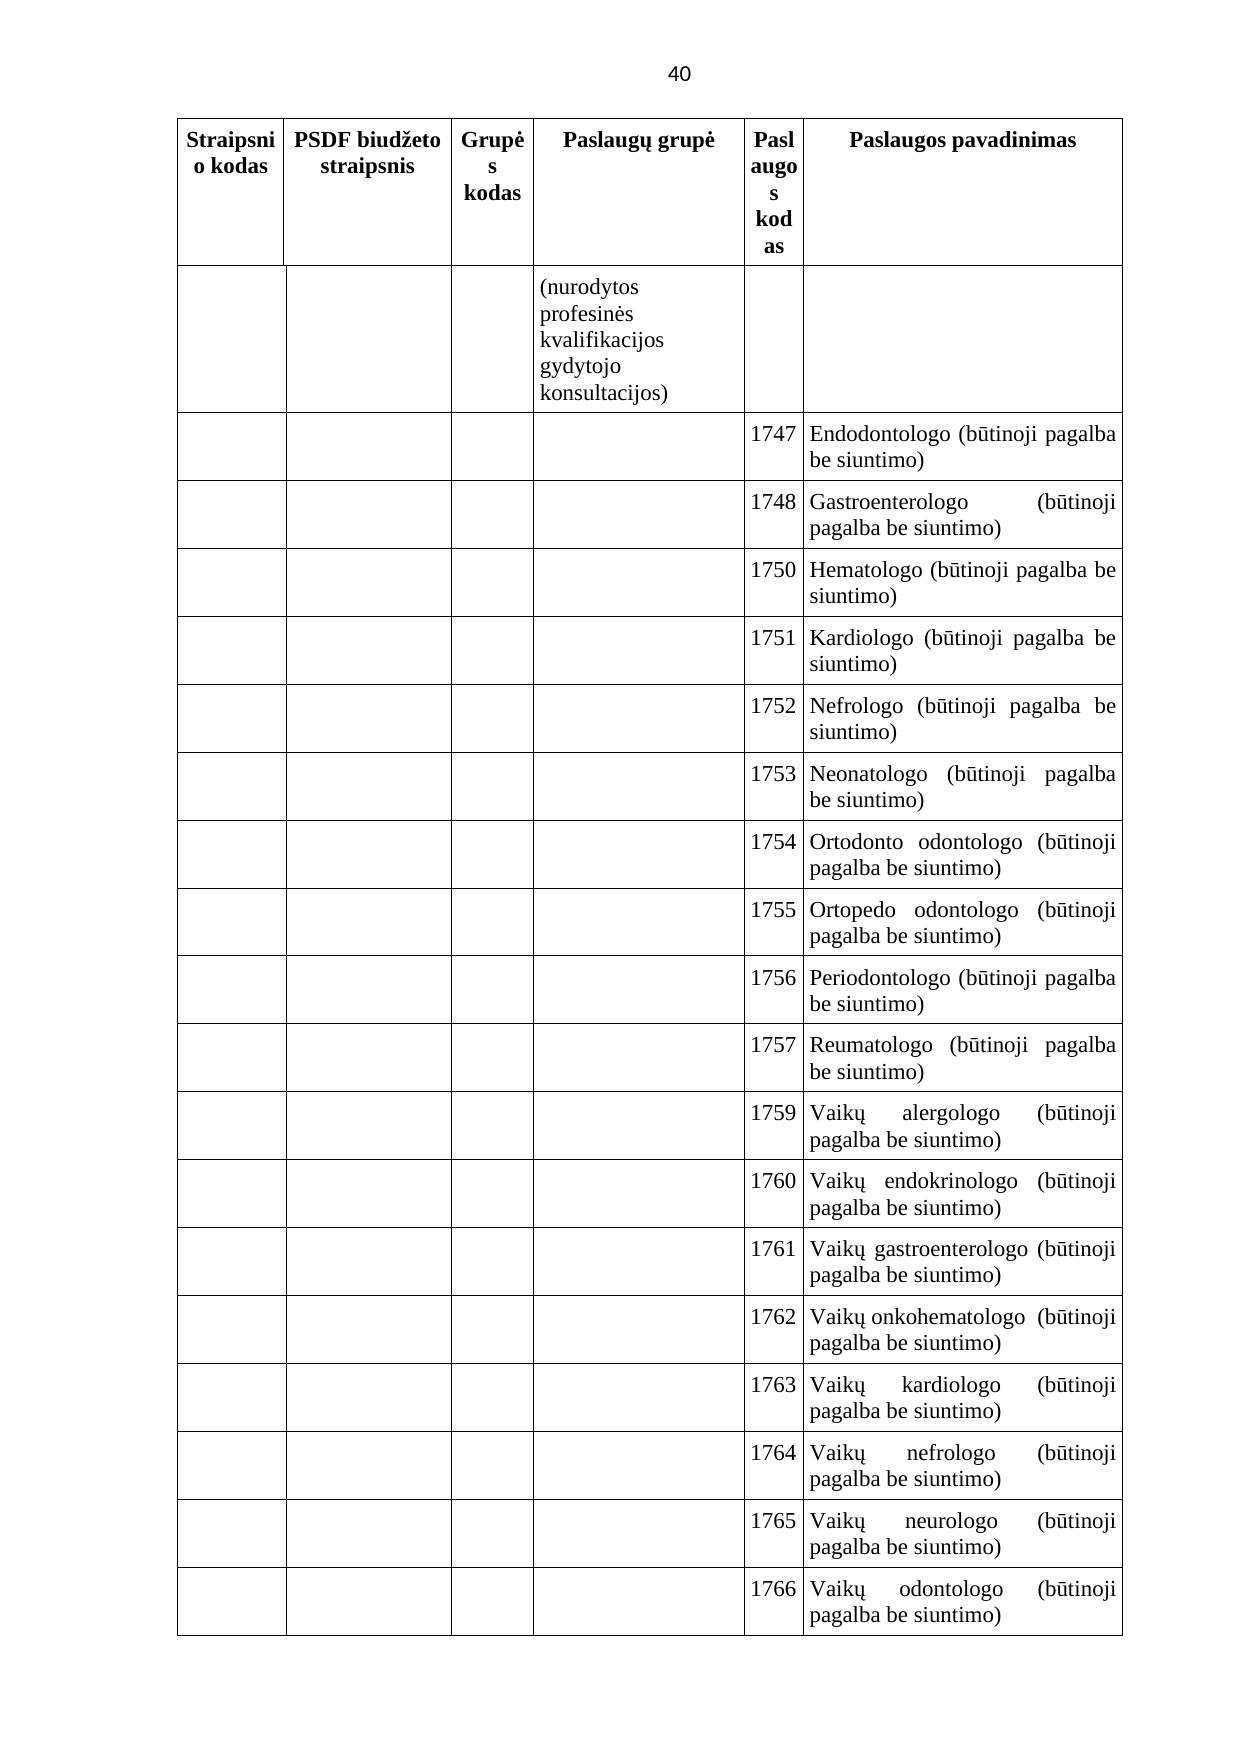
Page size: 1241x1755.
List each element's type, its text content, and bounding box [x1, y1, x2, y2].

table_cell 1761 [745, 1228, 803, 1295]
table_cell [452, 1364, 533, 1431]
table_cell [178, 1160, 286, 1227]
table_cell [452, 1500, 533, 1567]
table_cell [452, 1432, 533, 1499]
table_cell Periodontologo (būtinoji pagalba be siuntimo) [804, 956, 1122, 1023]
table_cell [534, 1024, 744, 1091]
table_cell [178, 685, 286, 752]
table_header Straipsnio kodas [178, 119, 283, 265]
table_cell [745, 266, 803, 412]
table_header Grupės kodas [452, 119, 533, 265]
table_cell [534, 481, 744, 548]
table_header Paslaugos pavadinimas [804, 119, 1122, 265]
table_cell 1766 [745, 1568, 803, 1634]
table_cell [287, 1024, 451, 1091]
table_cell [287, 617, 451, 684]
table_header Paslaugos kodas [745, 119, 803, 265]
table_cell [452, 1092, 533, 1159]
table_cell [534, 889, 744, 955]
table_cell [452, 1160, 533, 1227]
table_cell [287, 1364, 451, 1431]
table_cell [287, 481, 451, 548]
table_header Paslaugų grupė [534, 119, 744, 265]
table_cell Vaikų odontologo (būtinoji pagalba be siuntimo) [804, 1568, 1122, 1634]
table_cell [452, 889, 533, 955]
table_cell 1755 [745, 889, 803, 955]
table_cell [178, 617, 286, 684]
table_cell [804, 266, 1122, 412]
table_cell [178, 889, 286, 955]
table_cell [178, 753, 286, 819]
table_cell [534, 685, 744, 752]
table_cell [534, 1500, 744, 1567]
table_cell [287, 1568, 451, 1634]
table_cell [178, 1024, 286, 1091]
table_cell [452, 266, 533, 412]
table_cell [287, 266, 451, 412]
table_cell [178, 549, 286, 616]
table_cell (nurodytos profesinės kvalifikacijos gydytojo konsultacijos) [534, 266, 744, 412]
table_cell [287, 685, 451, 752]
table_header PSDF biudžeto straipsnis [284, 119, 451, 265]
table_cell [534, 549, 744, 616]
table_cell [534, 1296, 744, 1363]
table_cell [287, 956, 451, 1023]
table_cell [452, 1296, 533, 1363]
table_cell [452, 956, 533, 1023]
table_cell [452, 821, 533, 887]
table_cell [178, 1296, 286, 1363]
table_cell Vaikų nefrologo (būtinoji pagalba be siuntimo) [804, 1432, 1122, 1499]
table_cell Hematologo (būtinoji pagalba be siuntimo) [804, 549, 1122, 616]
table_cell 1747 [745, 413, 803, 480]
table_cell [178, 956, 286, 1023]
table_cell [178, 1228, 286, 1295]
table_cell [178, 1568, 286, 1634]
table_cell [534, 1568, 744, 1634]
table_cell [534, 1364, 744, 1431]
table_cell 1757 [745, 1024, 803, 1091]
table_cell [287, 549, 451, 616]
table_cell [534, 413, 744, 480]
table_cell 1750 [745, 549, 803, 616]
table_cell Vaikų neurologo (būtinoji pagalba be siuntimo) [804, 1500, 1122, 1567]
table_cell [287, 889, 451, 955]
table_cell Gastroenterologo (būtinoji pagalba be siuntimo) [804, 481, 1122, 548]
table_cell [287, 413, 451, 480]
table_cell 1756 [745, 956, 803, 1023]
table_cell Neonatologo (būtinoji pagalba be siuntimo) [804, 753, 1122, 819]
table_cell [452, 413, 533, 480]
table_cell Nefrologo (būtinoji pagalba be siuntimo) [804, 685, 1122, 752]
table_cell [534, 753, 744, 819]
table_cell [452, 1024, 533, 1091]
table_cell [534, 617, 744, 684]
table_cell [452, 753, 533, 819]
table_cell [534, 1432, 744, 1499]
table_cell [178, 1500, 286, 1567]
table_cell Ortodonto odontologo (būtinoji pagalba be siuntimo) [804, 821, 1122, 887]
table_cell [452, 1568, 533, 1634]
table_cell [287, 1500, 451, 1567]
table_cell Vaikų gastroenterologo (būtinoji pagalba be siuntimo) [804, 1228, 1122, 1295]
table_cell [178, 821, 286, 887]
table_cell [452, 617, 533, 684]
table_cell [452, 1228, 533, 1295]
table_cell 1759 [745, 1092, 803, 1159]
table_cell Endodontologo (būtinoji pagalba be siuntimo) [804, 413, 1122, 480]
table_cell [534, 821, 744, 887]
table_cell [287, 1092, 451, 1159]
table_cell 1752 [745, 685, 803, 752]
table_cell [287, 1228, 451, 1295]
table_cell 1754 [745, 821, 803, 887]
table_cell [287, 753, 451, 819]
table_cell 1764 [745, 1432, 803, 1499]
table_cell 1751 [745, 617, 803, 684]
table_cell [534, 956, 744, 1023]
table_cell 1753 [745, 753, 803, 819]
table_cell 1765 [745, 1500, 803, 1567]
table_cell 1748 [745, 481, 803, 548]
table_cell Kardiologo (būtinoji pagalba be siuntimo) [804, 617, 1122, 684]
table_cell 1763 [745, 1364, 803, 1431]
table_cell Reumatologo (būtinoji pagalba be siuntimo) [804, 1024, 1122, 1091]
table_cell Vaikų endokrinologo (būtinoji pagalba be siuntimo) [804, 1160, 1122, 1227]
table_cell [534, 1092, 744, 1159]
table_cell [452, 481, 533, 548]
table_cell [534, 1228, 744, 1295]
table_cell [178, 1364, 286, 1431]
table_cell 1762 [745, 1296, 803, 1363]
table_cell [178, 413, 286, 480]
table_cell [178, 266, 286, 412]
table_cell [452, 549, 533, 616]
table_cell Vaikų kardiologo (būtinoji pagalba be siuntimo) [804, 1364, 1122, 1431]
table_cell [287, 1160, 451, 1227]
table_cell [178, 481, 286, 548]
table_cell [287, 1296, 451, 1363]
table_cell [178, 1432, 286, 1499]
table_cell 1760 [745, 1160, 803, 1227]
table_cell Ortopedo odontologo (būtinoji pagalba be siuntimo) [804, 889, 1122, 955]
table_cell [178, 1092, 286, 1159]
table_cell Vaikų alergologo (būtinoji pagalba be siuntimo) [804, 1092, 1122, 1159]
table_cell [452, 685, 533, 752]
table_cell [287, 1432, 451, 1499]
table_cell Vaikų onkohematologo (būtinoji pagalba be siuntimo) [804, 1296, 1122, 1363]
table_cell [534, 1160, 744, 1227]
table_cell [287, 821, 451, 887]
